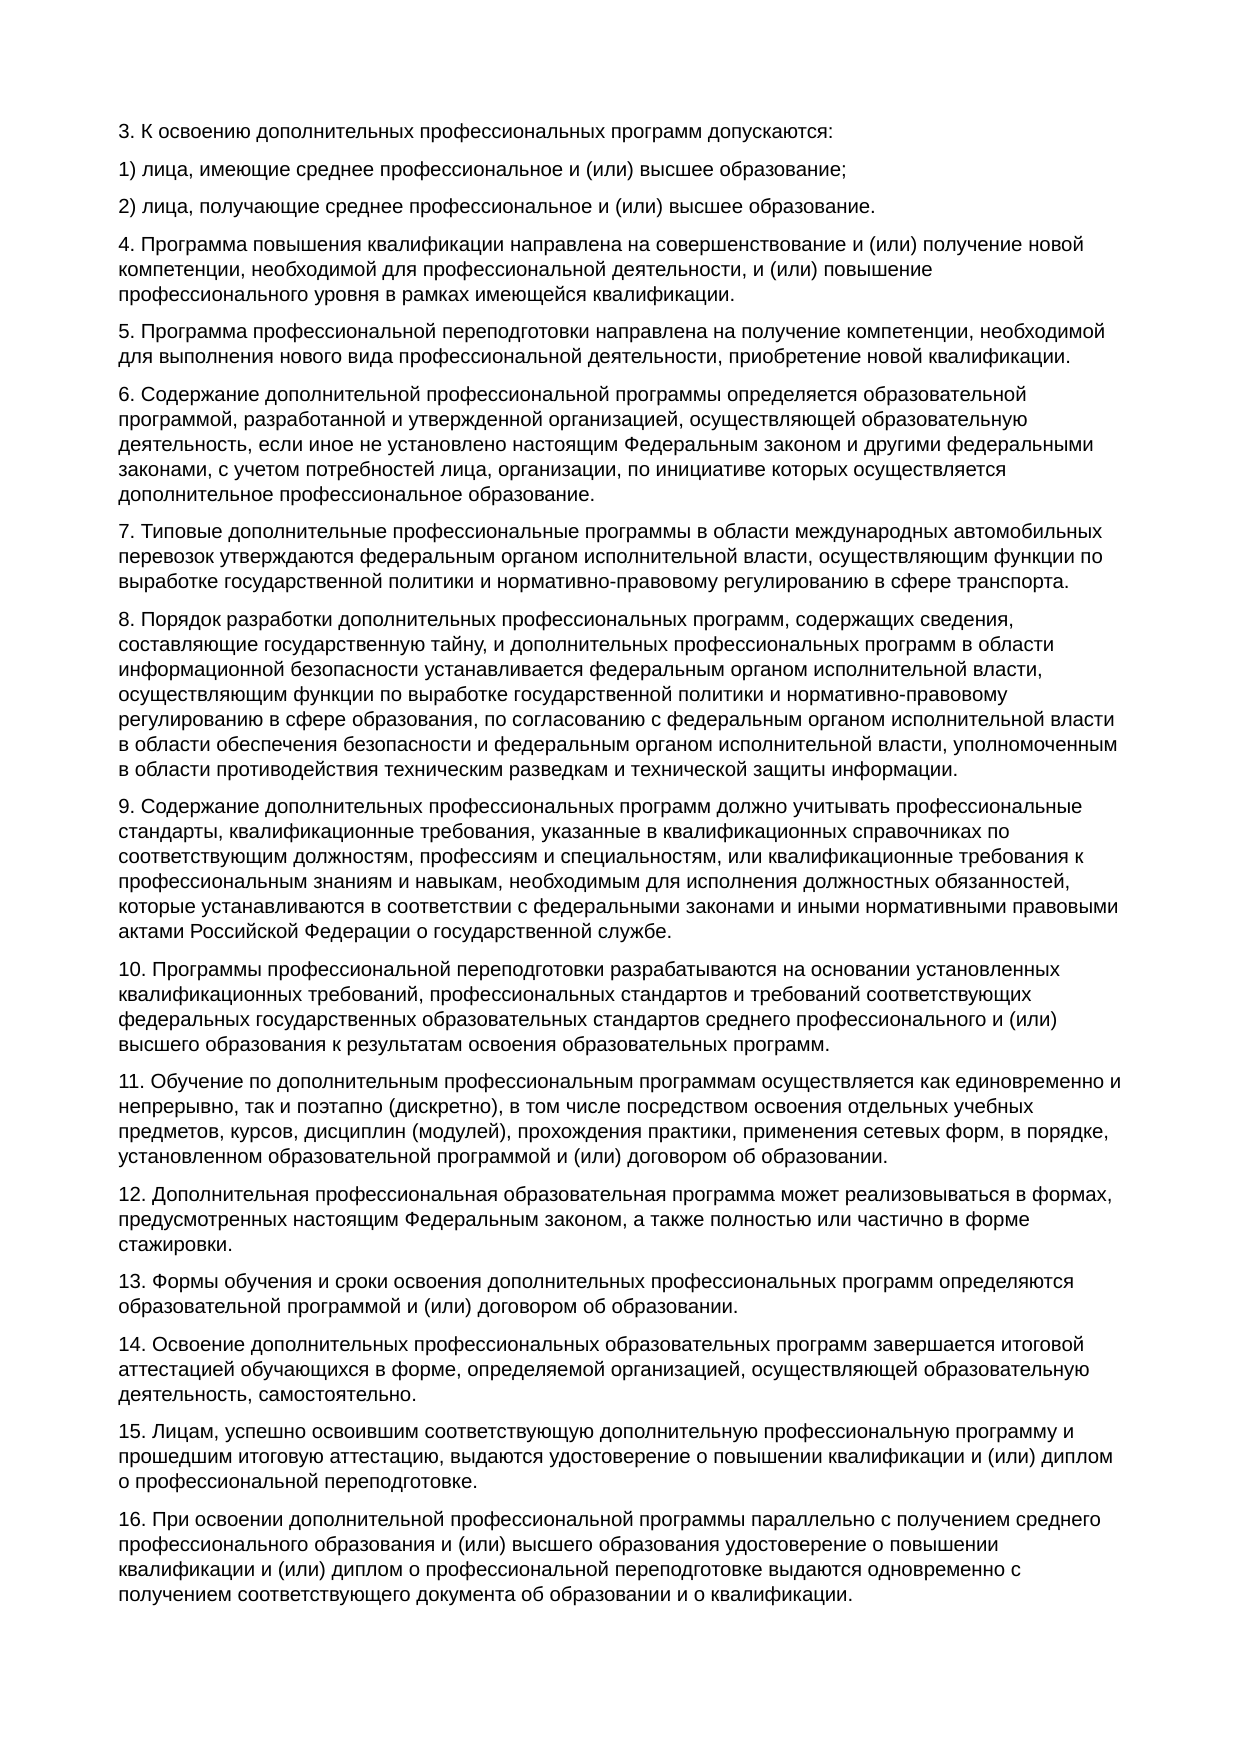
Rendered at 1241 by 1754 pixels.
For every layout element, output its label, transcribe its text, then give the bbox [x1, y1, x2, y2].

text 9. Содержание дополнительных профессиональных программ должно учитывать профессиональные стандарты, квалификационные требования, указанные в квалификационных справочниках по соответствующим должностям, профессиям и специальностям, или квалификационные требования к профессиональным знаниям и навыкам, необходимым для исполнения должностных обязанностей, которые устанавливаются в соответствии с федеральными законами и иными нормативными правовыми актами Российской Федерации о государственной службе. [118, 793, 1122, 943]
text 5. Программа профессиональной переподготовки направлена на получение компетенции, необходимой для выполнения нового вида профессиональной деятельности, приобретение новой квалификации. [118, 318, 1122, 368]
text 12. Дополнительная профессиональная образовательная программа может реализовываться в формах, предусмотренных настоящим Федеральным законом, а также полностью или частично в форме стажировки. [118, 1181, 1122, 1256]
text 7. Типовые дополнительные профессиональные программы в области международных автомобильных перевозок утверждаются федеральным органом исполнительной власти, осуществляющим функции по выработке государственной политики и нормативно-правовому регулированию в сфере транспорта. [118, 518, 1122, 593]
text 2) лица, получающие среднее профессиональное и (или) высшее образование. [118, 193, 1122, 218]
text 14. Освоение дополнительных профессиональных образовательных программ завершается итоговой аттестацией обучающихся в форме, определяемой организацией, осуществляющей образовательную деятельность, самостоятельно. [118, 1331, 1122, 1406]
text 15. Лицам, успешно освоившим соответствующую дополнительную профессиональную программу и прошедшим итоговую аттестацию, выдаются удостоверение о повышении квалификации и (или) диплом о профессиональной переподготовке. [118, 1418, 1122, 1493]
text 3. К освоению дополнительных профессиональных программ допускаются: [118, 118, 1122, 143]
text 16. При освоении дополнительной профессиональной программы параллельно с получением среднего профессионального образования и (или) высшего образования удостоверение о повышении квалификации и (или) диплом о профессиональной переподготовке выдаются одновременно с получением соответствующего документа об образовании и о квалификации. [118, 1506, 1122, 1606]
text 11. Обучение по дополнительным профессиональным программам осуществляется как единовременно и непрерывно, так и поэтапно (дискретно), в том числе посредством освоения отдельных учебных предметов, курсов, дисциплин (модулей), прохождения практики, применения сетевых форм, в порядке, установленном образовательной программой и (или) договором об образовании. [118, 1068, 1122, 1168]
text 10. Программы профессиональной переподготовки разрабатываются на основании установленных квалификационных требований, профессиональных стандартов и требований соответствующих федеральных государственных образовательных стандартов среднего профессионального и (или) высшего образования к результатам освоения образовательных программ. [118, 956, 1122, 1056]
text 1) лица, имеющие среднее профессиональное и (или) высшее образование; [118, 156, 1122, 181]
text 4. Программа повышения квалификации направлена на совершенствование и (или) получение новой компетенции, необходимой для профессиональной деятельности, и (или) повышение профессионального уровня в рамках имеющейся квалификации. [118, 231, 1122, 306]
text 6. Содержание дополнительной профессиональной программы определяется образовательной программой, разработанной и утвержденной организацией, осуществляющей образовательную деятельность, если иное не установлено настоящим Федеральным законом и другими федеральными законами, с учетом потребностей лица, организации, по инициативе которых осуществляется дополнительное профессиональное образование. [118, 381, 1122, 506]
text 8. Порядок разработки дополнительных профессиональных программ, содержащих сведения, составляющие государственную тайну, и дополнительных профессиональных программ в области информационной безопасности устанавливается федеральным органом исполнительной власти, осуществляющим функции по выработке государственной политики и нормативно-правовому регулированию в сфере образования, по согласованию с федеральным органом исполнительной власти в области обеспечения безопасности и федеральным органом исполнительной власти, уполномоченным в области противодействия техническим разведкам и технической защиты информации. [118, 606, 1122, 781]
text 13. Формы обучения и сроки освоения дополнительных профессиональных программ определяются образовательной программой и (или) договором об образовании. [118, 1268, 1122, 1318]
